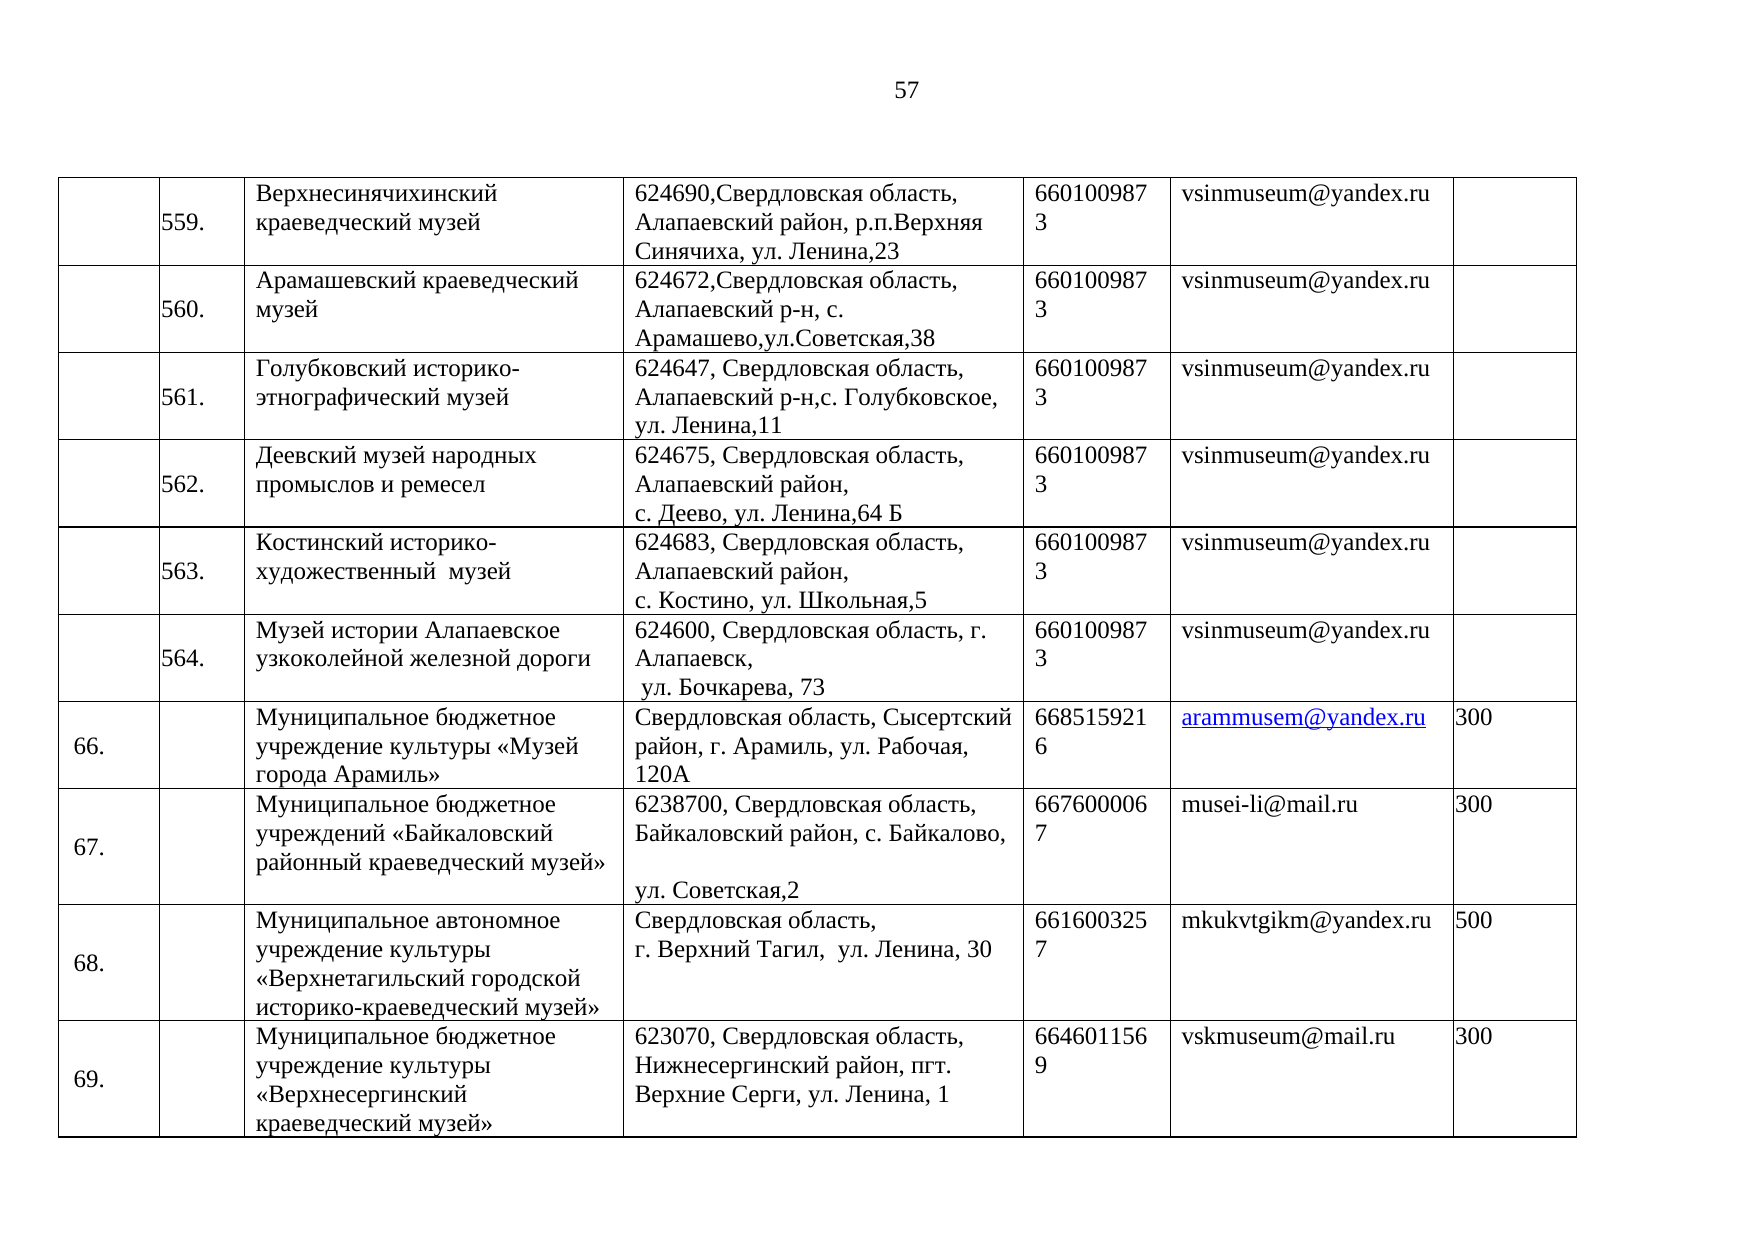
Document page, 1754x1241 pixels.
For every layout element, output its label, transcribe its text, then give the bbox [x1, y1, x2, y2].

table_cell [59, 615, 159, 701]
table_cell [59, 353, 159, 439]
table_cell 6601009873 [1024, 266, 1170, 352]
table_cell 6601009873 [1024, 440, 1170, 526]
table_cell Муниципальное автономное учреждение культуры «Верхнетагильский городской историко-краеведческий музей» [245, 905, 623, 1020]
table_cell musei-li@mail.ru [1171, 789, 1453, 904]
table_cell vsinmuseum@yandex.ru [1171, 615, 1453, 701]
table_cell vsinmuseum@yandex.ru [1171, 178, 1453, 264]
table_cell Голубковский историко-этнографический музей [245, 353, 623, 439]
table_cell [59, 528, 159, 614]
table_cell 6616003257 [1024, 905, 1170, 1020]
table_cell 623070, Свердловская область, Нижнесергинский район, пгт. Верхние Серги, ул. Ленина, 1 [624, 1021, 1023, 1136]
table_cell Свердловская область, Сысертский район, г. Арамиль, ул. Рабочая, 120А [624, 702, 1023, 788]
table_cell [1454, 528, 1576, 614]
table_cell arammusem@yandex.ru [1171, 702, 1453, 788]
table_cell [59, 702, 159, 788]
table_cell 6601009873 [1024, 178, 1170, 264]
table_cell 624675, Свердловская область, Алапаевский район, с. Деево, ул. Ленина,64 Б [624, 440, 1023, 526]
table_cell 624690,Свердловская область, Алапаевский район, р.п.Верхняя Синячиха, ул. Ленина,23 [624, 178, 1023, 264]
table_cell Верхнесинячихинский краеведческий музей [245, 178, 623, 264]
table_cell [59, 178, 159, 264]
table_cell 6646011569 [1024, 1021, 1170, 1136]
table_cell 624600, Свердловская область, г. Алапаевск, ул. Бочкарева, 73 [624, 615, 1023, 701]
table_cell [160, 440, 244, 526]
table_cell Свердловская область, г. Верхний Тагил, ул. Ленина, 30 [624, 905, 1023, 1020]
table_cell [160, 789, 244, 904]
table_cell Муниципальное бюджетное учреждение культуры «Музей города Арамиль» [245, 702, 623, 788]
table_cell vsinmuseum@yandex.ru [1171, 353, 1453, 439]
table_cell [160, 528, 244, 614]
table_cell [59, 1021, 159, 1136]
table_cell [160, 178, 244, 264]
table_cell vsinmuseum@yandex.ru [1171, 440, 1453, 526]
table_cell 6238700, Свердловская область, Байкаловский район, с. Байкалово, ул. Советская,2 [624, 789, 1023, 904]
table_cell [1454, 266, 1576, 352]
table_cell vsinmuseum@yandex.ru [1171, 266, 1453, 352]
table_cell 6601009873 [1024, 615, 1170, 701]
table_cell [59, 440, 159, 526]
table_cell 300 [1454, 1021, 1576, 1136]
table_cell 6685159216 [1024, 702, 1170, 788]
table_cell [160, 615, 244, 701]
table_cell [59, 905, 159, 1020]
table_cell 300 [1454, 702, 1576, 788]
table_cell Музей истории Алапаевское узкоколейной железной дороги [245, 615, 623, 701]
table_cell [1454, 353, 1576, 439]
table_cell Арамашевский краеведческий музей [245, 266, 623, 352]
table_cell [160, 702, 244, 788]
table_cell 624647, Свердловская область, Алапаевский р-н,с. Голубковское, ул. Ленина,11 [624, 353, 1023, 439]
table_cell 624672,Свердловская область, Алапаевский р-н, с. Арамашево,ул.Советская,38 [624, 266, 1023, 352]
table_cell Деевский музей народных промыслов и ремесел [245, 440, 623, 526]
table_cell vsinmuseum@yandex.ru [1171, 528, 1453, 614]
table_cell [1454, 178, 1576, 264]
table_cell [160, 353, 244, 439]
table_cell vskmuseum@mail.ru [1171, 1021, 1453, 1136]
table_cell Муниципальное бюджетное учреждений «Байкаловский районный краеведческий музей» [245, 789, 623, 904]
table_cell 500 [1454, 905, 1576, 1020]
table_cell 624683, Свердловская область, Алапаевский район, с. Костино, ул. Школьная,5 [624, 528, 1023, 614]
table_cell 300 [1454, 789, 1576, 904]
table_cell [160, 266, 244, 352]
table_cell [1454, 615, 1576, 701]
table_cell mkukvtgikm@yandex.ru [1171, 905, 1453, 1020]
table_cell [1454, 440, 1576, 526]
table_cell 6601009873 [1024, 353, 1170, 439]
table_cell [160, 1021, 244, 1136]
table_cell Костинский историко-художественный музей [245, 528, 623, 614]
table_cell [160, 905, 244, 1020]
table_cell 6601009873 [1024, 528, 1170, 614]
table_cell 6676000067 [1024, 789, 1170, 904]
table_cell [59, 266, 159, 352]
table_cell [59, 789, 159, 904]
table_cell Муниципальное бюджетное учреждение культуры «Верхнесергинский краеведческий музей» [245, 1021, 623, 1136]
